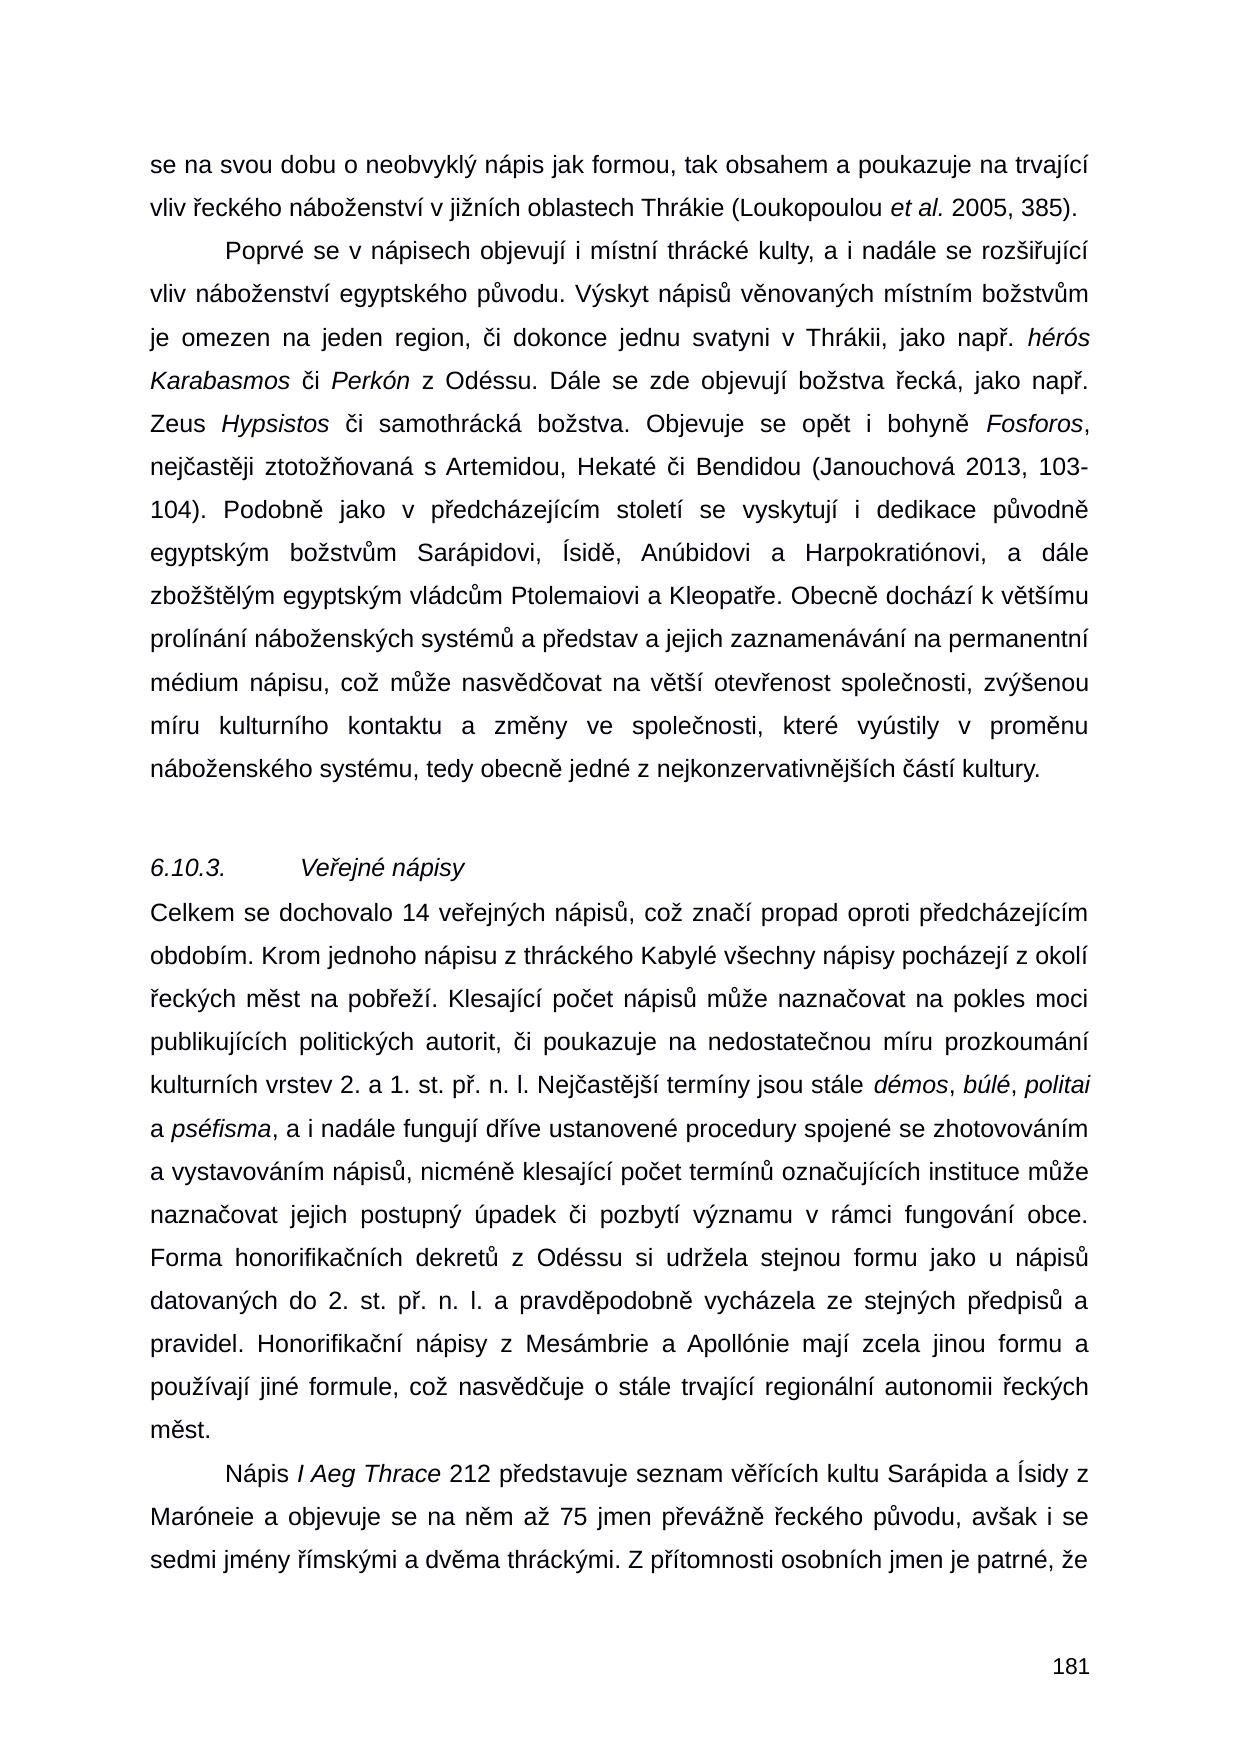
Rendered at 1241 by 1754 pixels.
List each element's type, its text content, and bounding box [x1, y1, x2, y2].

text se na svou dobu o neobvyklý nápis jak formou, tak obsahem a poukazuje na trvající vliv řeckého náboženství v jižních oblastech Thrákie (Loukopoulou et al. 2005, 385). [150, 150, 1090, 222]
text Nápis I Aeg Thrace 212 představuje seznam věřících kultu Sarápida a Ísidy z Maróneie a objevuje se na něm až 75 jmen převážně řeckého původu, avšak i se sedmi jmény římskými a dvěma thráckými. Z přítomnosti osobních jmen je patrné, že [150, 1459, 1090, 1574]
text Poprvé se v nápisech objevují i místní thrácké kulty, a i nadále se rozšiřující vliv náboženství egyptského původu. Výskyt nápisů věnovaných místním božstvům je omezen na jeden region, či dokonce jednu svatyni v Thrákii, jako např. hérós Karabasmos či Perkón z Odéssu. Dále se zde objevují božstva řecká, jako např. Zeus Hypsistos či samothrácká božstva. Objevuje se opět i bohyně Fosforos, nejčastěji ztotožňovaná s Artemidou, Hekaté či Bendidou (Janouchová 2013, 103-104). Podobně jako v předcházejícím století se vyskytují i dedikace původně egyptským božstvům Sarápidovi, Ísidě, Anúbidovi a Harpokratiónovi, a dále zbožštělým egyptským vládcům Ptolemaiovi a Kleopatře. Obecně dochází k většímu prolínání náboženských systémů a představ a jejich zaznamenávání na permanentní médium nápisu, což může nasvědčovat na větší otevřenost společnosti, zvýšenou míru kulturního kontaktu a změny ve společnosti, které vyústily v proměnu náboženského systému, tedy obecně jedné z nejkonzervativnějších částí kultury. [150, 236, 1090, 782]
text Celkem se dochovalo 14 veřejných nápisů, což značí propad oproti předcházejícím obdobím. Krom jednoho nápisu z thráckého Kabylé všechny nápisy pocházejí z okolí řeckých měst na pobřeží. Klesající počet nápisů může naznačovat na pokles moci publikujících politických autorit, či poukazuje na nedostatečnou míru prozkoumání kulturních vrstev 2. a 1. st. př. n. l. Nejčastější termíny jsou stále démos, búlé, politai a pséfisma, a i nadále fungují dříve ustanovené procedury spojené se zhotovováním a vystavováním nápisů, nicméně klesající počet termínů označujících instituce může naznačovat jejich postupný úpadek či pozbytí významu v rámci fungování obce. Forma honorifikačních dekretů z Odéssu si udržela stejnou formu jako u nápisů datovaných do 2. st. př. n. l. a pravděpodobně vycházela ze stejných předpisů a pravidel. Honorifikační nápisy z Mesámbrie a Apollónie mají zcela jinou formu a používají jiné formule, což nasvědčuje o stále trvající regionální autonomii řeckých měst. [150, 898, 1090, 1444]
list Veřejné nápisy [150, 852, 1090, 881]
